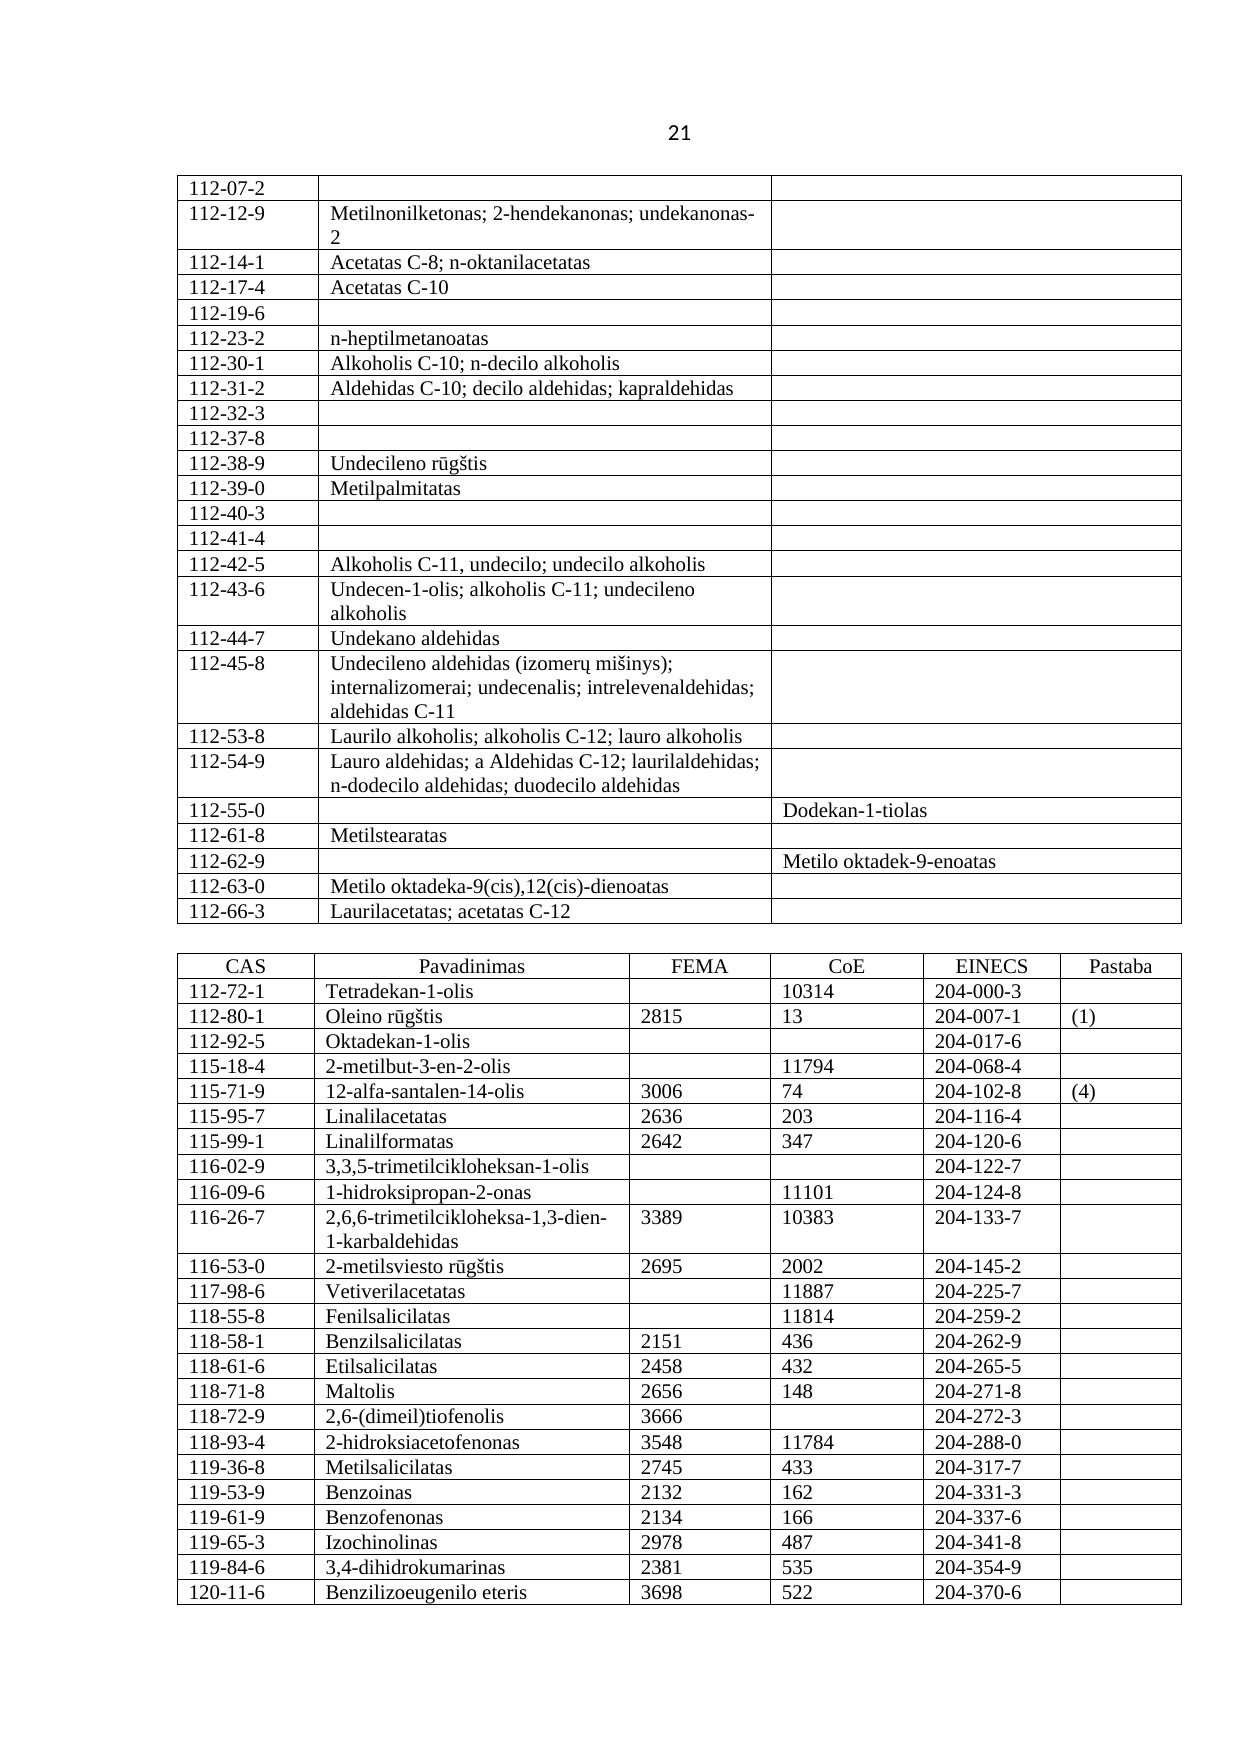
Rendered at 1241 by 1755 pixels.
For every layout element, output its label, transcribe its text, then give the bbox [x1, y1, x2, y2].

table_cell [319, 426, 771, 450]
table_cell Metilsalicilatas [315, 1455, 629, 1479]
table_cell 204-259-2 [924, 1304, 1060, 1328]
table_cell 116-09-6 [178, 1180, 314, 1204]
table_header EINECS [924, 954, 1060, 978]
table_cell 112-40-3 [178, 501, 318, 525]
table_cell [1061, 1405, 1181, 1428]
table_cell 148 [771, 1379, 923, 1403]
table_cell [1061, 1505, 1181, 1529]
table_cell Vetiverilacetatas [315, 1279, 629, 1303]
table_cell 204-331-3 [924, 1480, 1060, 1504]
table_header CoE [771, 954, 923, 978]
table_cell [630, 979, 770, 1003]
table_cell 2656 [630, 1379, 770, 1403]
table_cell 112-23-2 [178, 326, 318, 349]
table_cell [319, 501, 771, 525]
table_cell [630, 1304, 770, 1328]
table_cell Oleino rūgštis [315, 1004, 629, 1028]
table_cell Dodekan-1-tiolas [772, 798, 1181, 822]
table_cell 112-32-3 [178, 401, 318, 425]
table_cell 204-122-7 [924, 1155, 1060, 1178]
table_cell 204-341-8 [924, 1530, 1060, 1554]
table_cell 11814 [771, 1304, 923, 1328]
table_cell 535 [771, 1555, 923, 1579]
table_cell 204-225-7 [924, 1279, 1060, 1303]
table_cell 112-92-5 [178, 1029, 314, 1053]
table_cell 2381 [630, 1555, 770, 1579]
table_cell 112-39-0 [178, 476, 318, 500]
table_cell Alkoholis C-10; n-decilo alkoholis [319, 351, 771, 375]
table_cell Metilstearatas [319, 824, 771, 847]
table_cell [630, 1180, 770, 1204]
table_cell [319, 176, 771, 200]
table_cell [772, 899, 1181, 923]
table_cell [1061, 1054, 1181, 1078]
table_cell [771, 1405, 923, 1428]
table_cell [630, 1279, 770, 1303]
table_cell Oktadekan-1-olis [315, 1029, 629, 1053]
table_cell 204-262-9 [924, 1329, 1060, 1353]
table_cell 2978 [630, 1530, 770, 1554]
table_cell 204-370-6 [924, 1580, 1060, 1604]
table_cell [772, 300, 1181, 324]
table_cell 119-36-8 [178, 1455, 314, 1479]
table_cell 112-45-8 [178, 651, 318, 723]
table_cell [772, 526, 1181, 550]
table_cell 204-116-4 [924, 1104, 1060, 1128]
table_cell 118-58-1 [178, 1329, 314, 1353]
table_cell 112-42-5 [178, 551, 318, 576]
table_cell [772, 626, 1181, 650]
table_cell 2458 [630, 1354, 770, 1378]
table_cell [772, 749, 1181, 797]
table_cell [771, 1155, 923, 1178]
table_cell [772, 476, 1181, 500]
table_cell [1061, 1205, 1181, 1253]
table_cell Benzoinas [315, 1480, 629, 1504]
table_cell [1061, 1580, 1181, 1604]
table_cell 12-alfa-santalen-14-olis [315, 1079, 629, 1103]
table_cell 2,6-(dimeil)tiofenolis [315, 1405, 629, 1428]
table_cell 2815 [630, 1004, 770, 1028]
table_cell Metilnonilketonas; 2-hendekanonas; undekanonas-2 [319, 201, 771, 249]
table_cell Acetatas C-10 [319, 275, 771, 299]
table_cell [772, 451, 1181, 475]
table_cell 116-53-0 [178, 1254, 314, 1278]
table_cell 204-068-4 [924, 1054, 1060, 1078]
table_cell 119-65-3 [178, 1530, 314, 1554]
table_cell [1061, 1180, 1181, 1204]
table_cell [1061, 1354, 1181, 1378]
table_cell Linalilformatas [315, 1129, 629, 1153]
table_cell Maltolis [315, 1379, 629, 1403]
table_cell 112-17-4 [178, 275, 318, 299]
table_cell 433 [771, 1455, 923, 1479]
table_cell 204-271-8 [924, 1379, 1060, 1403]
table_cell 115-99-1 [178, 1129, 314, 1153]
table_cell [772, 275, 1181, 299]
table_cell 2636 [630, 1104, 770, 1128]
table_cell 204-288-0 [924, 1430, 1060, 1454]
table_cell Acetatas C-8; n-oktanilacetatas [319, 250, 771, 274]
table_cell 112-41-4 [178, 526, 318, 550]
table_cell [319, 300, 771, 324]
table_cell 2-metilbut-3-en-2-olis [315, 1054, 629, 1078]
table_cell 116-26-7 [178, 1205, 314, 1253]
table_cell 3666 [630, 1405, 770, 1428]
table_cell 116-02-9 [178, 1155, 314, 1178]
table_cell [772, 724, 1181, 748]
table_cell 2002 [771, 1254, 923, 1278]
table_cell 112-63-0 [178, 874, 318, 898]
table_cell [1061, 1530, 1181, 1554]
table_cell 522 [771, 1580, 923, 1604]
table_cell 347 [771, 1129, 923, 1153]
table_cell [1061, 1279, 1181, 1303]
table_cell 112-44-7 [178, 626, 318, 650]
table_cell [772, 501, 1181, 525]
table_cell 2132 [630, 1480, 770, 1504]
table_cell 112-30-1 [178, 351, 318, 375]
table_header CAS [178, 954, 314, 978]
table_cell 2-hidroksiacetofenonas [315, 1430, 629, 1454]
table_cell 119-84-6 [178, 1555, 314, 1579]
table_cell 3,3,5-trimetilcikloheksan-1-olis [315, 1155, 629, 1178]
table_cell [1061, 1254, 1181, 1278]
table_header FEMA [630, 954, 770, 978]
table_cell 204-102-8 [924, 1079, 1060, 1103]
table_cell 204-017-6 [924, 1029, 1060, 1053]
table_cell 112-80-1 [178, 1004, 314, 1028]
table_cell 204-007-1 [924, 1004, 1060, 1028]
table_cell 112-19-6 [178, 300, 318, 324]
table_cell [772, 824, 1181, 847]
table_cell Etilsalicilatas [315, 1354, 629, 1378]
table_cell Undecileno aldehidas (izomerų mišinys); internalizomerai; undecenalis; intrelevenaldehidas; aldehidas C-11 [319, 651, 771, 723]
table_cell Lauro aldehidas; a Aldehidas C-12; laurilaldehidas; n-dodecilo aldehidas; duodecilo aldehidas [319, 749, 771, 797]
table_cell 3389 [630, 1205, 770, 1253]
table_cell 112-14-1 [178, 250, 318, 274]
table_cell [772, 201, 1181, 249]
table_cell 118-55-8 [178, 1304, 314, 1328]
table_cell 204-124-8 [924, 1180, 1060, 1204]
table_cell Metilpalmitatas [319, 476, 771, 500]
table_cell [1061, 1480, 1181, 1504]
table_cell [772, 874, 1181, 898]
table_cell 10314 [771, 979, 923, 1003]
table_cell 204-265-5 [924, 1354, 1060, 1378]
table_cell [772, 250, 1181, 274]
table_cell 115-18-4 [178, 1054, 314, 1078]
table_cell 13 [771, 1004, 923, 1028]
table_cell 118-71-8 [178, 1379, 314, 1403]
table_cell 204-317-7 [924, 1455, 1060, 1479]
table_cell 112-54-9 [178, 749, 318, 797]
table_cell Benzofenonas [315, 1505, 629, 1529]
table_cell [1061, 1304, 1181, 1328]
table_cell 118-61-6 [178, 1354, 314, 1378]
table_cell Undecen-1-olis; alkoholis C-11; undecileno alkoholis [319, 577, 771, 625]
table_cell [772, 551, 1181, 576]
table_cell 115-71-9 [178, 1079, 314, 1103]
table_cell [771, 1029, 923, 1053]
table_cell 166 [771, 1505, 923, 1529]
table_cell 112-31-2 [178, 376, 318, 400]
table_cell 112-37-8 [178, 426, 318, 450]
table_cell [1061, 1155, 1181, 1178]
table_cell [630, 1155, 770, 1178]
table_cell 118-72-9 [178, 1405, 314, 1428]
table_cell 112-66-3 [178, 899, 318, 923]
table_cell [772, 401, 1181, 425]
table_cell [772, 577, 1181, 625]
table_cell Aldehidas C-10; decilo aldehidas; kapraldehidas [319, 376, 771, 400]
table_cell Laurilacetatas; acetatas C-12 [319, 899, 771, 923]
table_cell Linalilacetatas [315, 1104, 629, 1128]
table_cell [1061, 1329, 1181, 1353]
table_cell 204-000-3 [924, 979, 1060, 1003]
table_cell [1061, 1129, 1181, 1153]
table_cell [630, 1054, 770, 1078]
table_cell (4) [1061, 1079, 1181, 1103]
table_cell 11101 [771, 1180, 923, 1204]
table_cell 204-354-9 [924, 1555, 1060, 1579]
table_cell Alkoholis C-11, undecilo; undecilo alkoholis [319, 551, 771, 576]
table_cell 118-93-4 [178, 1430, 314, 1454]
table_cell Undekano aldehidas [319, 626, 771, 650]
table_cell 2134 [630, 1505, 770, 1529]
table_cell n-heptilmetanoatas [319, 326, 771, 349]
table_cell 204-272-3 [924, 1405, 1060, 1428]
table_header Pastaba [1061, 954, 1181, 978]
table_cell [319, 526, 771, 550]
table_cell 2151 [630, 1329, 770, 1353]
table_cell Benzilsalicilatas [315, 1329, 629, 1353]
table_cell [1061, 979, 1181, 1003]
table_cell Undecileno rūgštis [319, 451, 771, 475]
table_cell 2,6,6-trimetilcikloheksa-1,3-dien-1-karbaldehidas [315, 1205, 629, 1253]
table_cell 119-53-9 [178, 1480, 314, 1504]
table_cell 112-43-6 [178, 577, 318, 625]
table_cell 2-metilsviesto rūgštis [315, 1254, 629, 1278]
table_cell [319, 798, 771, 822]
table_cell [772, 351, 1181, 375]
table_cell 2642 [630, 1129, 770, 1153]
table_cell 2745 [630, 1455, 770, 1479]
table_cell [1061, 1379, 1181, 1403]
table_cell 3,4-dihidrokumarinas [315, 1555, 629, 1579]
table_cell 432 [771, 1354, 923, 1378]
table_cell 120-11-6 [178, 1580, 314, 1604]
table_cell 11784 [771, 1430, 923, 1454]
table_cell [319, 401, 771, 425]
table_cell [630, 1029, 770, 1053]
table_cell 2695 [630, 1254, 770, 1278]
table_cell Tetradekan-1-olis [315, 979, 629, 1003]
table_cell (1) [1061, 1004, 1181, 1028]
table_cell 119-61-9 [178, 1505, 314, 1529]
table_cell [1061, 1104, 1181, 1128]
table_cell 74 [771, 1079, 923, 1103]
table_cell 112-12-9 [178, 201, 318, 249]
table_cell Laurilo alkoholis; alkoholis C-12; lauro alkoholis [319, 724, 771, 748]
table_cell 112-72-1 [178, 979, 314, 1003]
table_cell [772, 176, 1181, 200]
table_cell Benzilizoeugenilo eteris [315, 1580, 629, 1604]
table_cell 487 [771, 1530, 923, 1554]
table_cell [772, 376, 1181, 400]
table_cell 3006 [630, 1079, 770, 1103]
table_cell Fenilsalicilatas [315, 1304, 629, 1328]
table_cell 203 [771, 1104, 923, 1128]
table_cell 115-95-7 [178, 1104, 314, 1128]
table_cell [772, 651, 1181, 723]
table_cell [1061, 1555, 1181, 1579]
table_cell 204-145-2 [924, 1254, 1060, 1278]
table_cell Izochinolinas [315, 1530, 629, 1554]
table_cell 11887 [771, 1279, 923, 1303]
table_cell 117-98-6 [178, 1279, 314, 1303]
table_cell 112-53-8 [178, 724, 318, 748]
table_cell 436 [771, 1329, 923, 1353]
table_cell 10383 [771, 1205, 923, 1253]
table_cell 204-133-7 [924, 1205, 1060, 1253]
table_cell Metilo oktadeka-9(cis),12(cis)-dienoatas [319, 874, 771, 898]
table_cell 204-120-6 [924, 1129, 1060, 1153]
table_header Pavadinimas [315, 954, 629, 978]
table_cell [1061, 1029, 1181, 1053]
table_cell [772, 326, 1181, 349]
table_cell 1-hidroksipropan-2-onas [315, 1180, 629, 1204]
table_cell 204-337-6 [924, 1505, 1060, 1529]
table_cell 11794 [771, 1054, 923, 1078]
table_cell 162 [771, 1480, 923, 1504]
table_cell 3698 [630, 1580, 770, 1604]
table_cell [319, 849, 771, 873]
table_cell 112-38-9 [178, 451, 318, 475]
table_cell Metilo oktadek-9-enoatas [772, 849, 1181, 873]
table_cell 112-07-2 [178, 176, 318, 200]
table_cell [1061, 1455, 1181, 1479]
table_cell [1061, 1430, 1181, 1454]
table_cell 112-55-0 [178, 798, 318, 822]
table_cell 112-62-9 [178, 849, 318, 873]
table_cell 112-61-8 [178, 824, 318, 847]
table_cell [772, 426, 1181, 450]
table_cell 3548 [630, 1430, 770, 1454]
